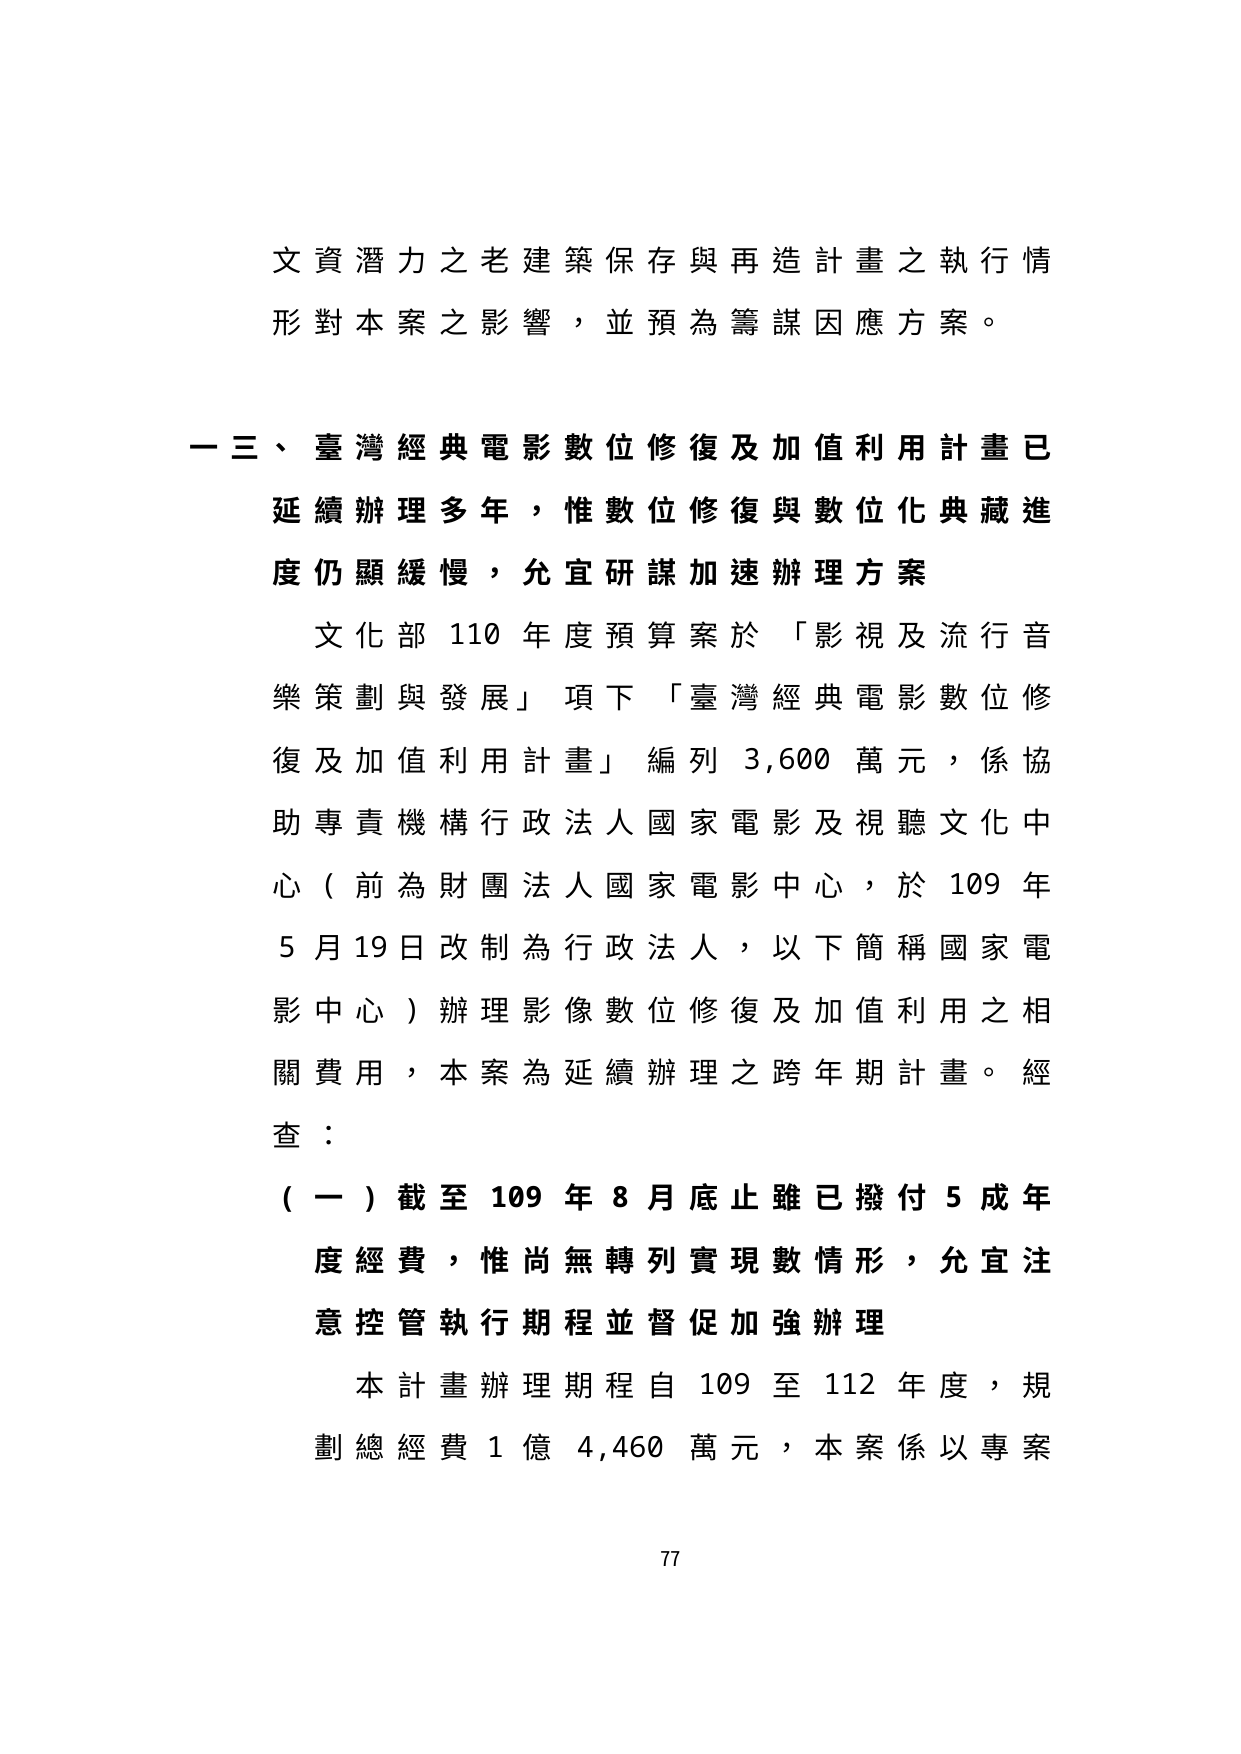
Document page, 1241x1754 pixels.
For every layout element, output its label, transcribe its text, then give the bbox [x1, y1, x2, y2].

text 文化部110年度預算案於「影視及流行音樂策劃與發展」項下「臺灣經典電影數位修復及加值利用計畫」編列3,600萬元，係協助專責機構行政法人國家電影及視聽文化中心(前為財團法人國家電影中心，於109年5月19日改制為行政法人，以下簡稱國家電影中心)辦理影像數位修復及加值利用之相關費用，本案為延續辦理之跨年期計畫。經查： [242, 592, 1058, 1154]
text 文資潛力之老建築保存與再造計畫之執行情形對本案之影響，並預為籌謀因應方案。 [242, 217, 1058, 342]
text 本計畫辦理期程自109至112年度，規劃總經費1億4,460萬元，本案係以專案 [271, 1342, 1058, 1467]
text (一)截至109年8月底止雖已撥付5成年度經費，惟尚無轉列實現數情形，允宜注意控管執行期程並督促加強辦理 [242, 1154, 1058, 1342]
text 一三、臺灣經典電影數位修復及加值利用計畫已延續辦理多年，惟數位修復與數位化典藏進度仍顯緩慢，允宜研謀加速辦理方案 [183, 404, 1058, 592]
